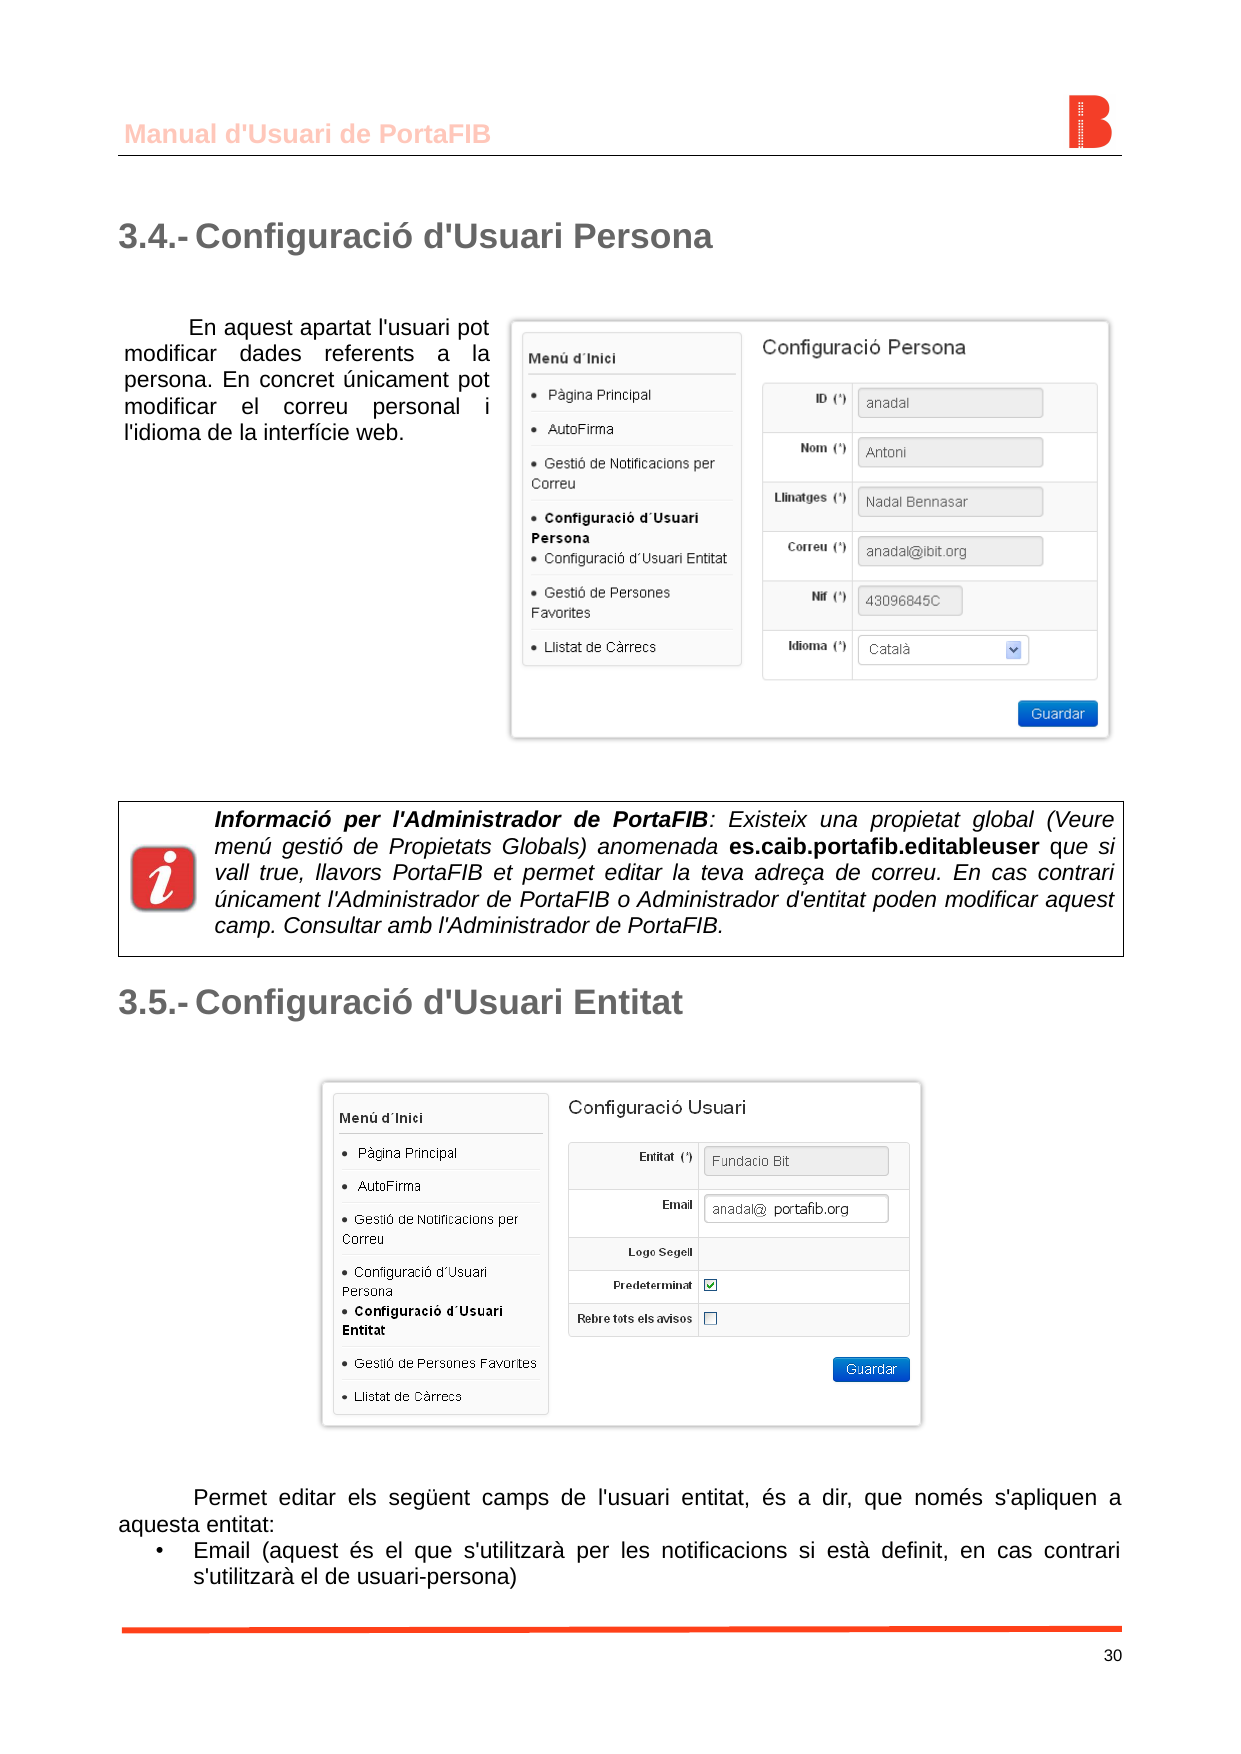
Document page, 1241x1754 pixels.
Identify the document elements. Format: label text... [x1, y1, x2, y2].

table_header [496, 314, 1122, 762]
text Permet editar els següent camps de l'usuari entitat, és a dir, que només s'apliquen a aquesta entitat: [118, 1484, 1122, 1537]
picture [501, 313, 1117, 752]
picture [129, 844, 198, 913]
table_header [496, 308, 1122, 313]
list Email (aquest és el que s'utilitzarà per les notificacions si està definit, en cas contrari s'utilitzarà el de usuari-persona) [156, 1537, 1122, 1589]
table_header Informació per l'Administrador de PortaFIB: Existeix una propietat global (Veure menú gestió de Propietats Globals) anomenada es.caib.portafib.editableuser que si vall true, llavors PortaFIB et permet editar la teva adreça de correu. En cas contrari únicament l'Administrador de PortaFIB o Administrador d'entitat poden modificar aquest camp. Consultar amb l'Administrador de PortaFIB. [209, 802, 1123, 956]
subtitle Configuració d'Usuari Entitat [118, 982, 1122, 1022]
subtitle Configuració d'Usuari Persona [118, 216, 1122, 256]
picture [1063, 94, 1117, 150]
picture [313, 1073, 927, 1433]
table_header En aquest apartat l'usuari pot modificar dades referents a la persona. En concret únicament pot modificar el correu personal i l'idioma de la interfície web. [118, 308, 496, 762]
table_header [119, 802, 209, 956]
